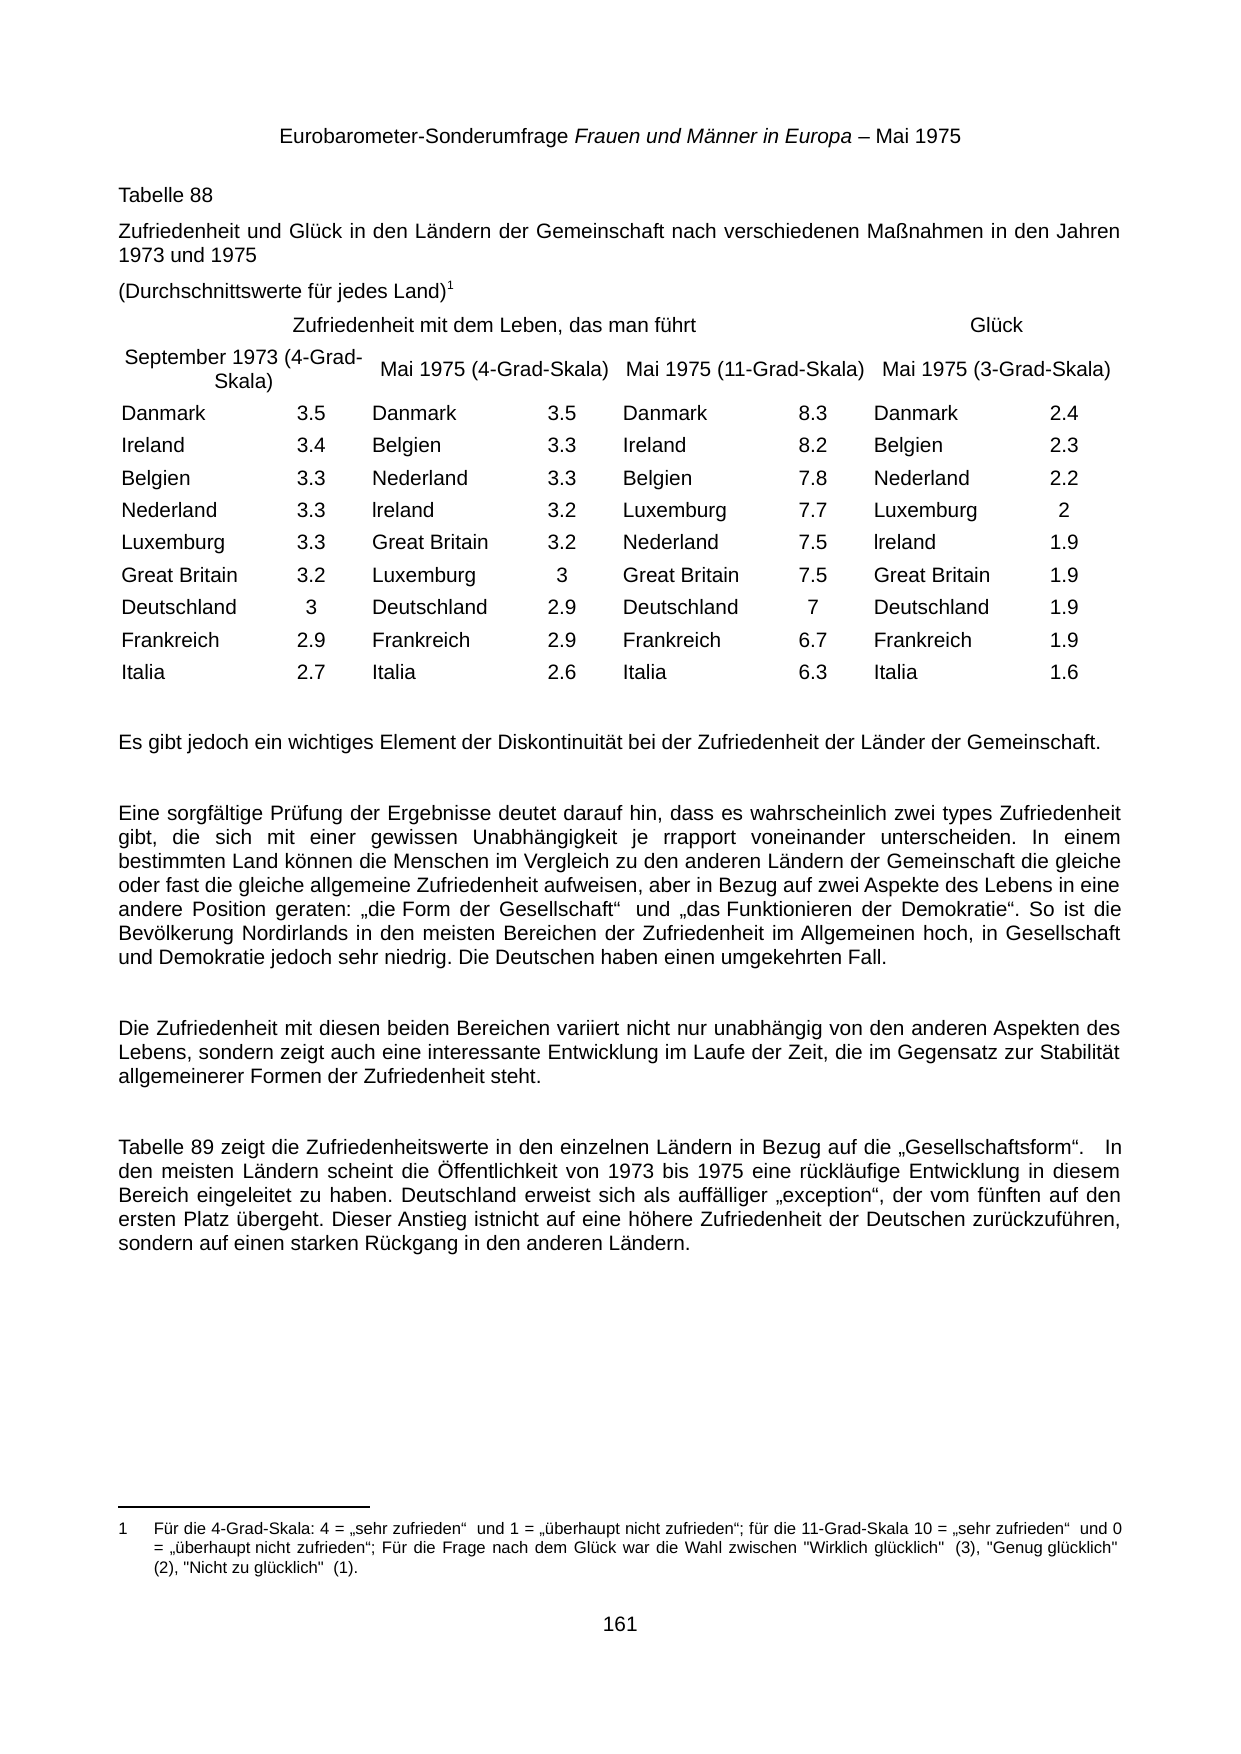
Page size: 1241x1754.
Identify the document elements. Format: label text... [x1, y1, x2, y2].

table_cell Danmark [369, 396, 504, 429]
table_cell Danmark [118, 396, 253, 429]
table_cell 8,3 [755, 396, 871, 429]
table_cell Deutschland [369, 591, 504, 623]
table_cell 7,5 [755, 526, 871, 558]
table_header Glück [871, 308, 1122, 341]
table_cell 3,2 [504, 526, 620, 558]
table_cell 3,3 [504, 429, 620, 461]
table_cell 7 [755, 591, 871, 623]
table_cell 3,3 [253, 494, 369, 526]
table_cell 3,5 [253, 396, 369, 429]
table_cell Danmark [871, 396, 1006, 429]
table_cell 3,2 [504, 494, 620, 526]
text Eine sorgfältige Prüfung der Ergebnisse deutet darauf hin, dass es wahrscheinlich zwei types Zufriedenheit gibt, die sich mit einer gewissen Unabhängigkeit je rrapport voneinander unterscheiden. In einem bestimmten Land können die Menschen im Vergleich zu den anderen Ländern der Gemeinschaft die gleiche oder fast die gleiche allgemeine Zufriedenheit aufweisen, aber in Bezug auf zwei Aspekte des Lebens in eine andere Position geraten: „die Form der Gesellschaft“ und „das Funktionieren der Demokratie“. So ist die Bevölkerung Nordirlands in den meisten Bereichen der Zufriedenheit im Allgemeinen hoch, in Gesellschaft und Demokratie jedoch sehr niedrig. Die Deutschen haben einen umgekehrten Fall. [118, 801, 1122, 968]
table_cell 3,4 [253, 429, 369, 461]
table_cell 1,6 [1006, 656, 1122, 688]
table_cell Nederland [369, 461, 504, 494]
table_cell 1,9 [1006, 526, 1122, 558]
table_cell 6,7 [755, 623, 871, 656]
table_cell Frankreich [620, 623, 755, 656]
table_header Zufriedenheit mit dem Leben, das man führt [118, 308, 871, 341]
table_cell 2,3 [1006, 429, 1122, 461]
table_cell Great Britain [620, 559, 755, 591]
table_cell Frankreich [118, 623, 253, 656]
table_cell 7,7 [755, 494, 871, 526]
table_cell Italia [871, 656, 1006, 688]
table_cell 3,3 [504, 461, 620, 494]
text Für die 4-Grad-Skala: 4 = „sehr zufrieden“ und 1 = „überhaupt nicht zufrieden“; für die 11-Grad-Skala 10 = „sehr zufrieden“ und 0 = „überhaupt nicht zufrieden“; Für die Frage nach dem Glück war die Wahl zwischen "Wirklich glücklich" (3), "Genug glücklich" (2), "Nicht zu glücklich" (1). [118, 1519, 1122, 1577]
table_cell 2,9 [253, 623, 369, 656]
text Tabelle 89 zeigt die Zufriedenheitswerte in den einzelnen Ländern in Bezug auf die „Gesellschaftsform“. In den meisten Ländern scheint die Öffentlichkeit von 1973 bis 1975 eine rückläufige Entwicklung in diesem Bereich eingeleitet zu haben. Deutschland erweist sich als auffälliger „exception“, der vom fünften auf den ersten Platz übergeht. Dieser Anstieg istnicht auf eine höhere Zufriedenheit der Deutschen zurückzuführen, sondern auf einen starken Rückgang in den anderen Ländern. [118, 1135, 1122, 1255]
table_cell 3,3 [253, 461, 369, 494]
table_cell Belgien [620, 461, 755, 494]
table_cell Great Britain [369, 526, 504, 558]
table_cell Luxemburg [620, 494, 755, 526]
table_cell 2,7 [253, 656, 369, 688]
table_cell Frankreich [369, 623, 504, 656]
table_cell Ireland [118, 429, 253, 461]
table_cell 7,8 [755, 461, 871, 494]
text Es gibt jedoch ein wichtiges Element der Diskontinuität bei der Zufriedenheit der Länder der Gemeinschaft. [118, 729, 1122, 753]
table_cell Nederland [620, 526, 755, 558]
table_cell Mai 1975 (4-Grad-Skala) [369, 341, 620, 396]
table_cell Italia [118, 656, 253, 688]
table_cell 6,3 [755, 656, 871, 688]
table_cell Ireland [620, 429, 755, 461]
table_cell Mai 1975 (11-Grad-Skala) [620, 341, 871, 396]
table_cell 2,6 [504, 656, 620, 688]
table_cell 7,5 [755, 559, 871, 591]
table_cell lreland [871, 526, 1006, 558]
table_cell 1,9 [1006, 559, 1122, 591]
text Die Zufriedenheit mit diesen beiden Bereichen variiert nicht nur unabhängig von den anderen Aspekten des Lebens, sondern zeigt auch eine interessante Entwicklung im Laufe der Zeit, die im Gegensatz zur Stabilität allgemeinerer Formen der Zufriedenheit steht. [118, 1016, 1122, 1088]
table_cell Deutschland [620, 591, 755, 623]
table_cell Belgien [369, 429, 504, 461]
table_cell September 1973 (4-Grad-Skala) [118, 341, 369, 396]
table_cell 3,2 [253, 559, 369, 591]
text (Durchschnittswerte für jedes Land) [118, 278, 1122, 302]
table_cell 1,9 [1006, 623, 1122, 656]
table_cell Deutschland [871, 591, 1006, 623]
table_cell 2,2 [1006, 461, 1122, 494]
table_cell Italia [620, 656, 755, 688]
text Tabelle 88 [118, 183, 1122, 207]
table_cell 8,2 [755, 429, 871, 461]
table_cell Italia [369, 656, 504, 688]
table_cell Luxemburg [369, 559, 504, 591]
table_cell 3 [504, 559, 620, 591]
table_cell Luxemburg [118, 526, 253, 558]
table_cell 1,9 [1006, 591, 1122, 623]
table_cell Great Britain [871, 559, 1006, 591]
table_cell 3 [253, 591, 369, 623]
table_cell 2,9 [504, 623, 620, 656]
table_cell Belgien [118, 461, 253, 494]
table_cell Luxemburg [871, 494, 1006, 526]
table_cell Danmark [620, 396, 755, 429]
table_cell 2,4 [1006, 396, 1122, 429]
table_cell Deutschland [118, 591, 253, 623]
table_cell Mai 1975 (3-Grad-Skala) [871, 341, 1122, 396]
table_cell Nederland [871, 461, 1006, 494]
table_cell 2,9 [504, 591, 620, 623]
table_cell 3,3 [253, 526, 369, 558]
table_cell Nederland [118, 494, 253, 526]
table_cell Frankreich [871, 623, 1006, 656]
text Zufriedenheit und Glück in den Ländern der Gemeinschaft nach verschiedenen Maßnahmen in den Jahren 1973 und 1975 [118, 219, 1122, 267]
table_cell lreland [369, 494, 504, 526]
table_cell Great Britain [118, 559, 253, 591]
table_cell 3,5 [504, 396, 620, 429]
table_cell 2 [1006, 494, 1122, 526]
table_cell Belgien [871, 429, 1006, 461]
